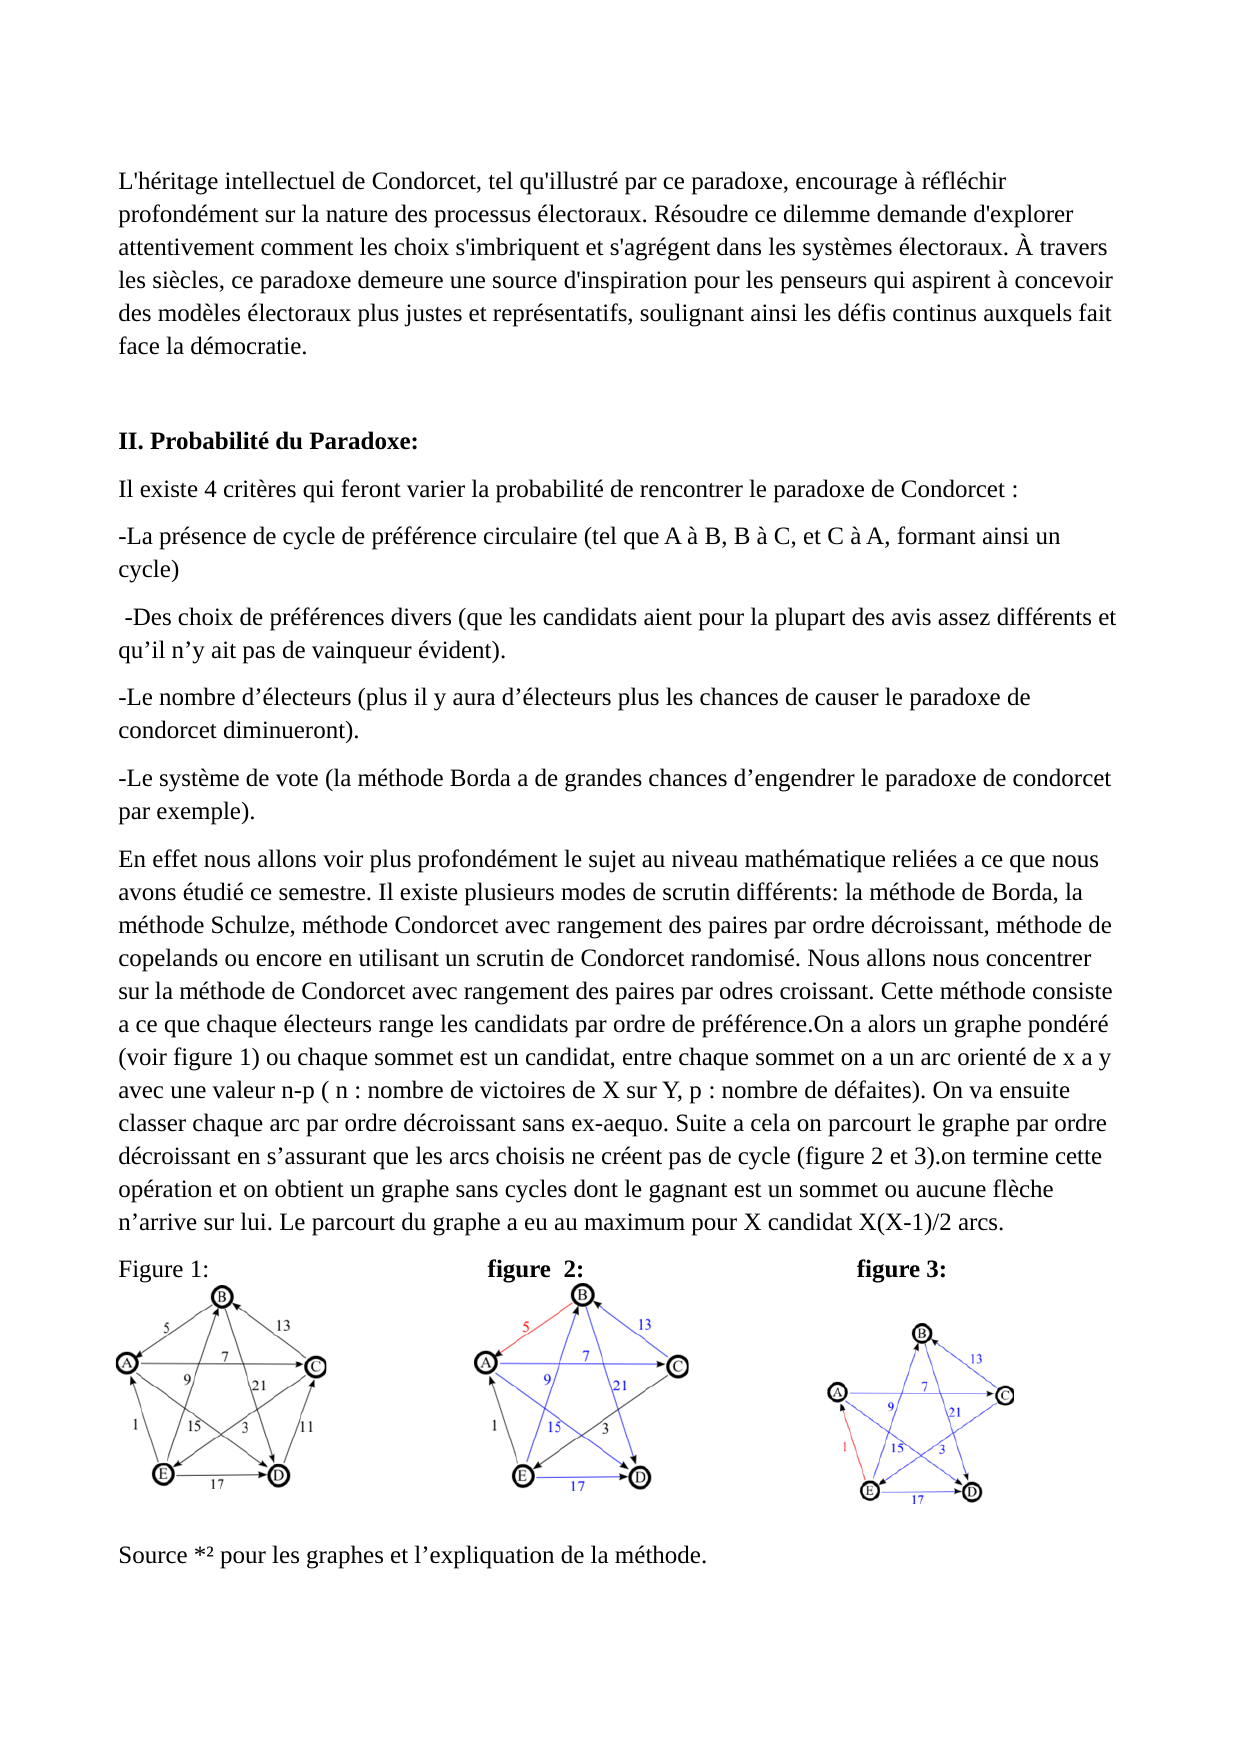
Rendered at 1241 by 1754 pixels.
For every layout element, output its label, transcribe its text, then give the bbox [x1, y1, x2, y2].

text -La présence de cycle de préférence circulaire (tel que A à B, B à C, et C à A, formant ainsi un cycle) [118, 521, 1122, 583]
picture [827, 1323, 1014, 1504]
text -Le système de vote (la méthode Borda a de grandes chances d’engendrer le paradoxe de condorcet par exemple). [118, 763, 1122, 825]
text L'héritage intellectuel de Condorcet, tel qu'illustré par ce paradoxe, encourage à réfléchir profondément sur la nature des processus électoraux. Résoudre ce dilemme demande d'explorer attentivement comment les choix s'imbriquent et s'agrégent dans les systèmes électoraux. À travers les siècles, ce paradoxe demeure une source d'inspiration pour les penseurs qui aspirent à concevoir des modèles électoraux plus justes et représentatifs, soulignant ainsi les défis continus auxquels fait face la démocratie. [118, 166, 1122, 359]
text Il existe 4 critères qui feront varier la probabilité de rencontrer le paradoxe de Condorcet : [118, 474, 1122, 502]
text Source *² pour les graphes et l’expliquation de la méthode. [118, 1540, 1122, 1569]
picture [115, 1285, 327, 1489]
text II. Probabilité du Paradoxe: [118, 426, 1122, 455]
text -Des choix de préférences divers (que les candidats aient pour la plupart des avis assez différents et qu’il n’y ait pas de vainqueur évident). [118, 602, 1122, 664]
text En effet nous allons voir plus profondément le sujet au niveau mathématique reliées a ce que nous avons étudié ce semestre. Il existe plusieurs modes de scrutin différents: la méthode de Borda, la méthode Schulze, méthode Condorcet avec rangement des paires par ordre décroissant, méthode de copelands ou encore en utilisant un scrutin de Condorcet randomisé. Nous allons nous concentrer sur la méthode de Condorcet avec rangement des paires par odres croissant. Cette méthode consiste a ce que chaque électeurs range les candidats par ordre de préférence.On a alors un graphe pondéré (voir figure 1) ou chaque sommet est un candidat, entre chaque sommet on a un arc orienté de x a y avec une valeur n-p ( n : nombre de victoires de X sur Y, p : nombre de défaites). On va ensuite classer chaque arc par ordre décroissant sans ex-aequo. Suite a cela on parcourt le graphe par ordre décroissant en s’assurant que les arcs choisis ne créent pas de cycle (figure 2 et 3).on termine cette opération et on obtient un graphe sans cycles dont le gagnant est un sommet ou aucune flèche n’arrive sur lui. Le parcourt du graphe a eu au maximum pour X candidat X(X-1)/2 arcs. [118, 844, 1122, 1236]
text Figure 1: figure 2: figure 3: [118, 1254, 1122, 1283]
picture [474, 1283, 689, 1491]
text -Le nombre d’électeurs (plus il y aura d’électeurs plus les chances de causer le paradoxe de condorcet diminueront). [118, 682, 1122, 744]
